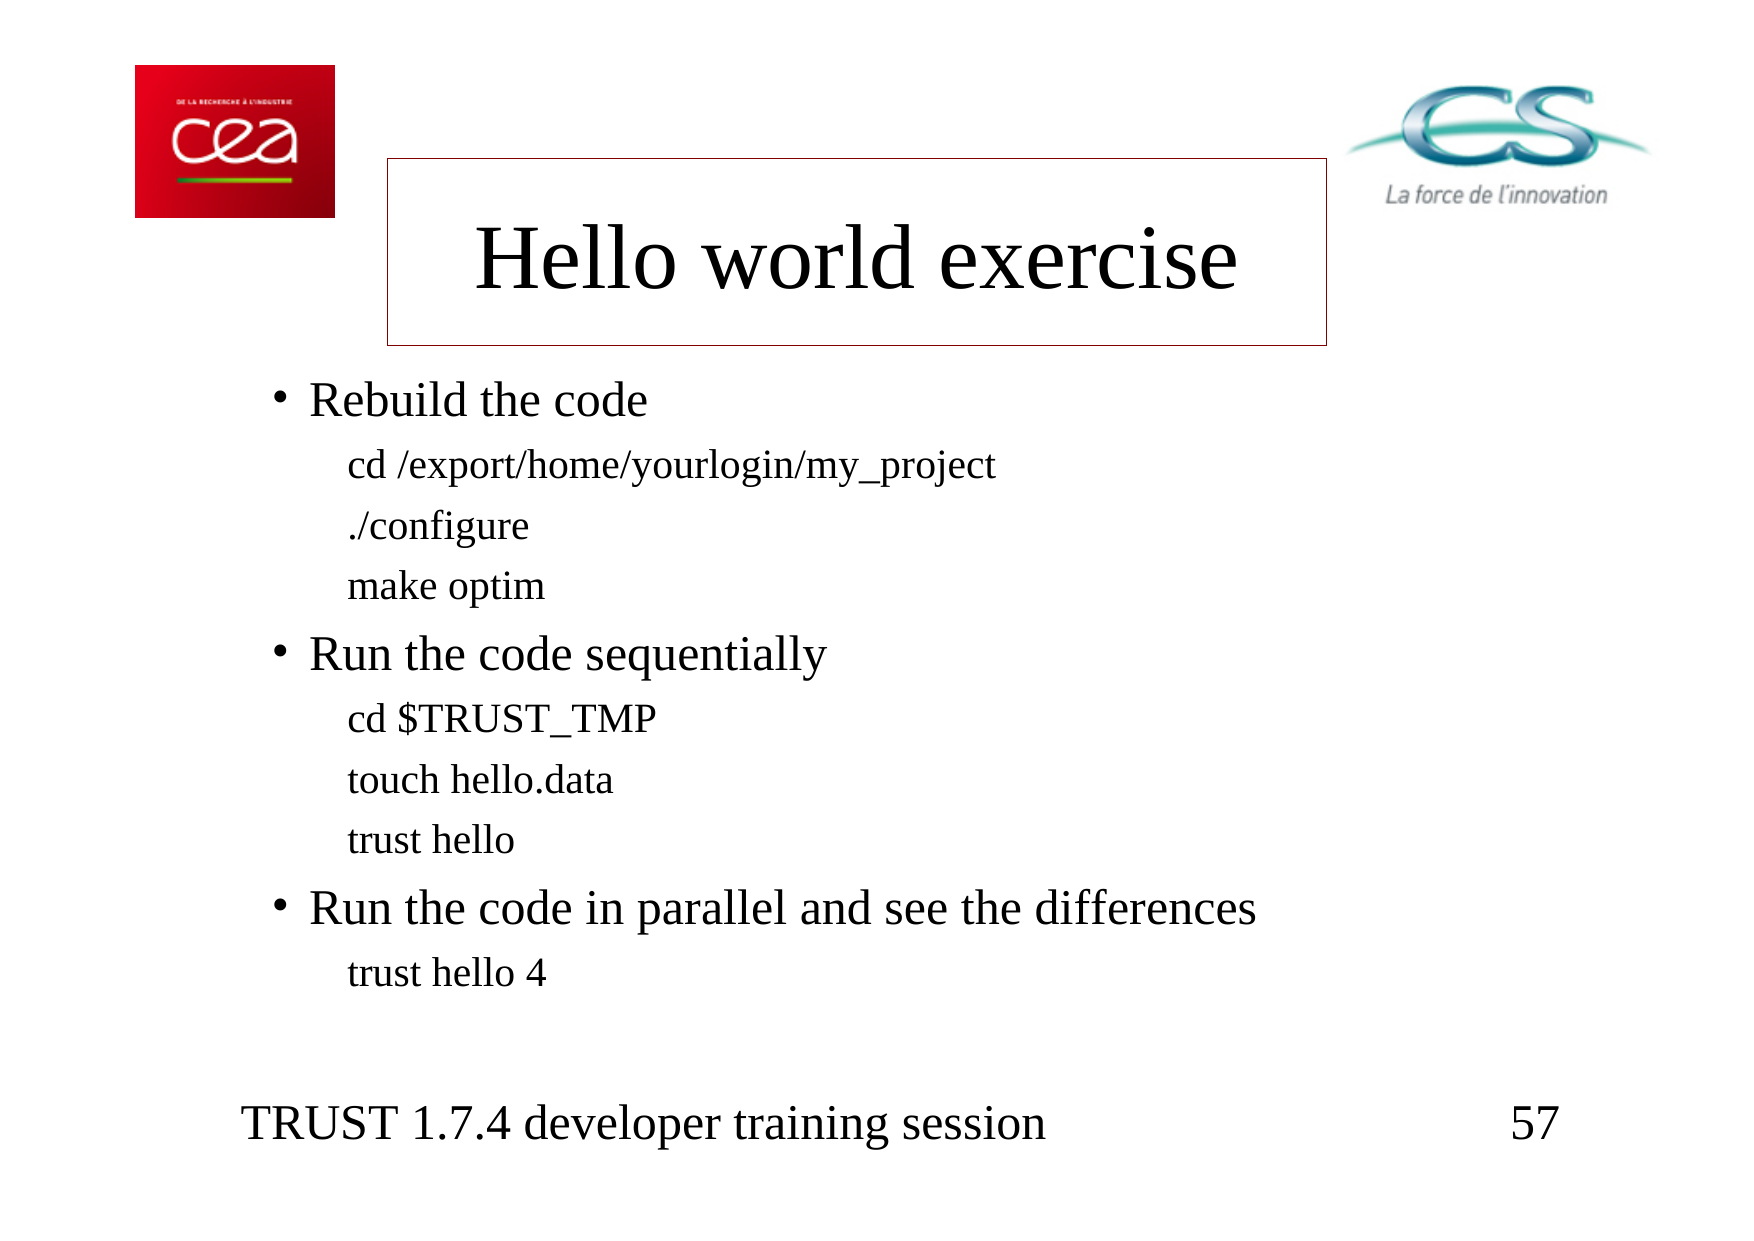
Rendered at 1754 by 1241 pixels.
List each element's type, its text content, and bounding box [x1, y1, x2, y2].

picture [135, 65, 335, 218]
list Rebuild the code cd /export/home/yourlogin/my_project ./configure make optim Run the code sequentially cd $TRUST_TMP touch hello.data trust hello Run the code in parallel and see the differences trust hello 4 [106, 359, 1614, 1033]
title Hello world exercise [387, 158, 1327, 346]
picture [1340, 73, 1662, 218]
